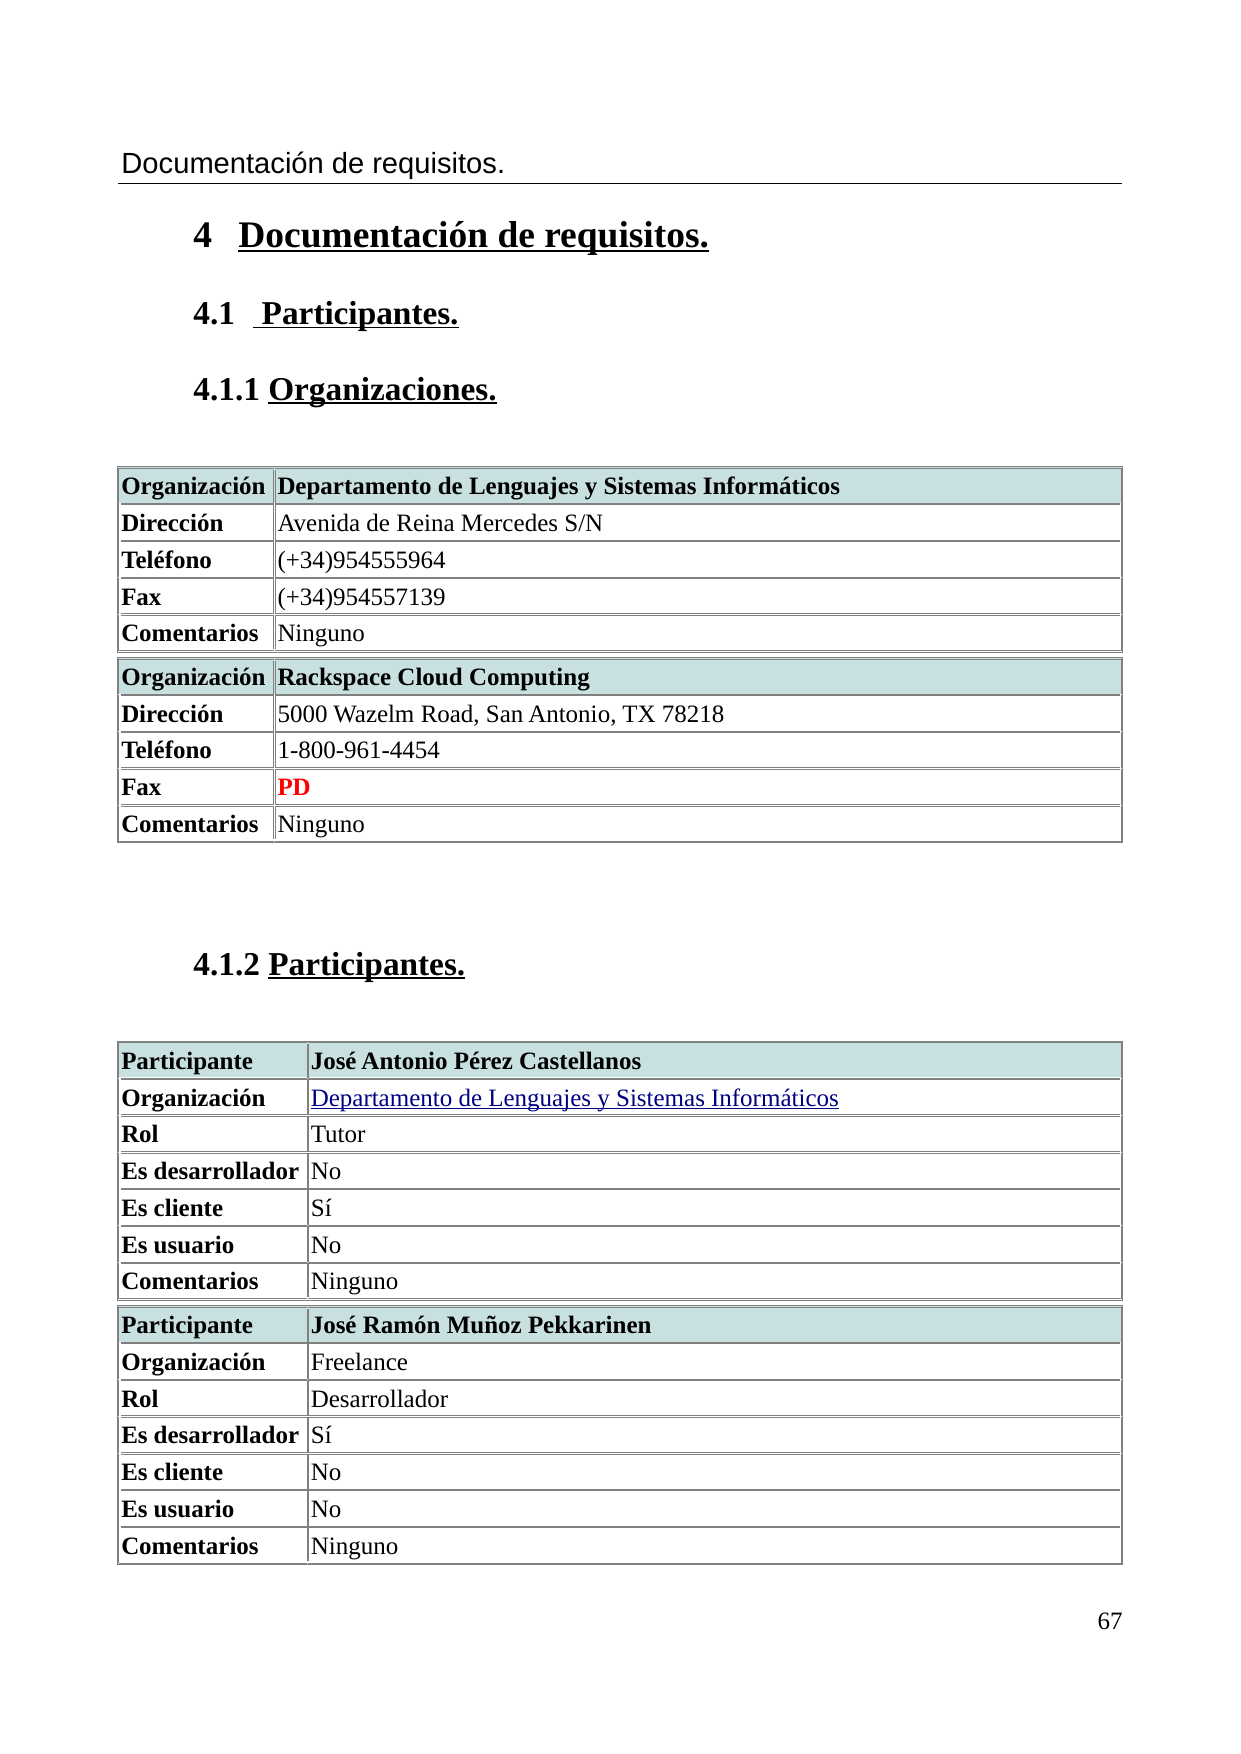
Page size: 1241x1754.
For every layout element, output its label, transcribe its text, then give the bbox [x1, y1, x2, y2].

table_cell Comentarios [119, 1261, 308, 1298]
table_header Departamento de Lenguajes y Sistemas Informáticos [276, 469, 1121, 503]
subtitle Documentación de requisitos. [193, 213, 1122, 256]
table_cell Ninguno [308, 1261, 1121, 1298]
table_cell Desarrollador [309, 1379, 1122, 1415]
table_cell No [309, 1151, 1121, 1188]
table_cell Comentarios [119, 1526, 308, 1562]
table_cell Es desarrollador [119, 1151, 307, 1188]
table_cell Es usuario [118, 1225, 307, 1261]
table_cell Departamento de Lenguajes y Sistemas Informáticos [309, 1078, 1121, 1114]
table_cell Dirección [119, 503, 273, 540]
table_cell Rol [119, 1114, 307, 1151]
table_cell 5000 Wazelm Road, San Antonio, TX 78218 [276, 694, 1122, 731]
table_header Rackspace Cloud Computing [276, 660, 1121, 694]
subtitle Organizaciones. [193, 369, 1122, 408]
table_cell PD [276, 767, 1121, 804]
table_cell No [309, 1452, 1121, 1489]
table_cell Freelance [309, 1342, 1121, 1379]
table_header José Ramón Muñoz Pekkarinen [309, 1308, 1121, 1342]
table_cell Es desarrollador [119, 1415, 307, 1452]
table_cell Es cliente [119, 1188, 307, 1224]
table_cell Teléfono [118, 731, 273, 767]
table_cell Organización [119, 1342, 307, 1379]
table_cell No [309, 1225, 1122, 1261]
table_cell Fax [119, 576, 273, 613]
table_header Participante [119, 1306, 308, 1342]
table_cell Comentarios [119, 804, 274, 841]
table_cell Sí [309, 1188, 1121, 1224]
table_cell 1-800-961-4454 [276, 731, 1122, 767]
table_cell Ninguno [274, 613, 1121, 650]
table_cell Rol [118, 1379, 307, 1415]
subtitle Participantes. [193, 944, 1122, 982]
table_header Organización [119, 469, 273, 503]
table_cell Sí [309, 1415, 1121, 1452]
table_cell Ninguno [274, 804, 1121, 841]
table_cell Teléfono [119, 540, 273, 576]
table_cell Fax [119, 767, 273, 804]
table_cell Es cliente [119, 1452, 307, 1489]
table_header José Antonio Pérez Castellanos [308, 1043, 1121, 1077]
table_cell (+34)954557139 [276, 576, 1121, 613]
table_cell Es usuario [119, 1489, 307, 1526]
table_cell Ninguno [308, 1526, 1121, 1562]
table_header Organización [119, 660, 273, 694]
table_cell (+34)954555964 [276, 540, 1121, 576]
table_cell Dirección [118, 694, 273, 731]
table_cell Comentarios [119, 613, 274, 650]
table_cell Organización [119, 1078, 307, 1114]
table_cell Avenida de Reina Mercedes S/N [276, 503, 1121, 540]
table_cell No [309, 1489, 1121, 1526]
table_cell Tutor [309, 1114, 1121, 1151]
table_header Participante [119, 1042, 308, 1077]
subtitle Participantes. [193, 293, 1122, 332]
